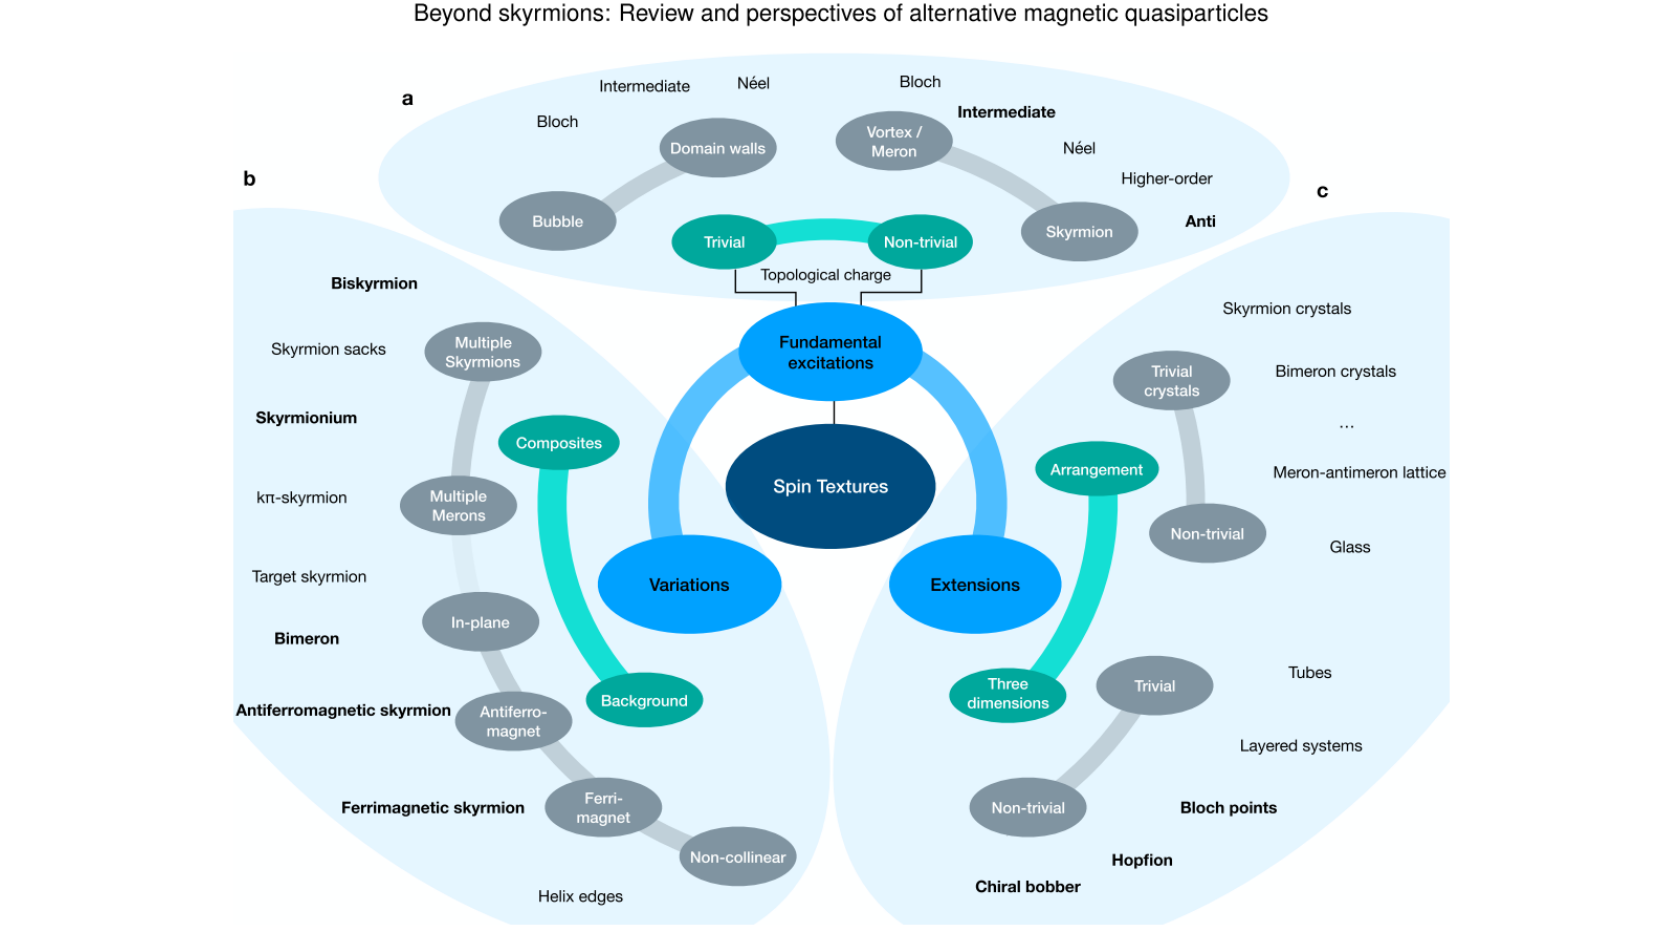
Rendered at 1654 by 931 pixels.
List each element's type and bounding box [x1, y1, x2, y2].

picture [225, 0, 1457, 931]
